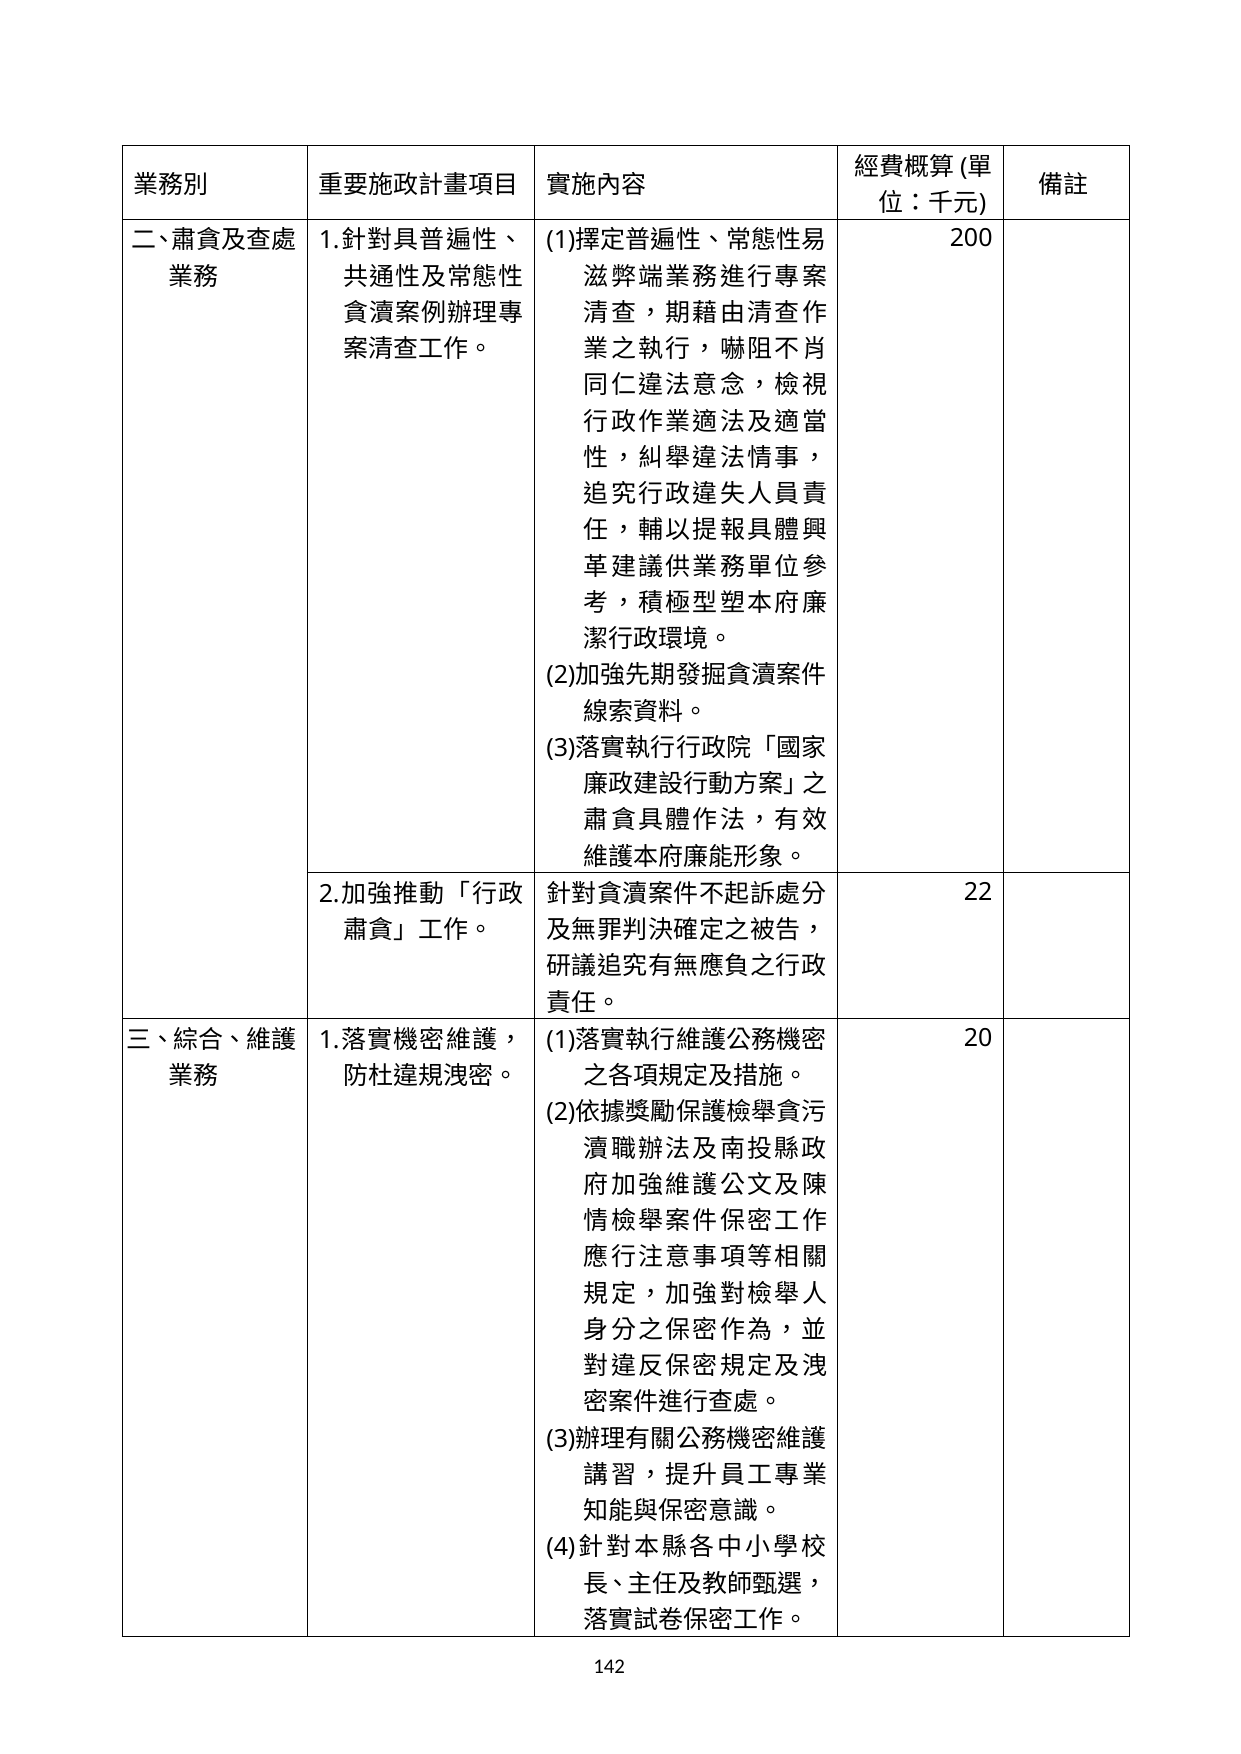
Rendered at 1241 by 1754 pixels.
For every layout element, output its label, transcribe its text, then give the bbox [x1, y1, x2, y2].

table_header 業務別 [123, 146, 307, 219]
table_cell (1)落實執行維護公務機密之各項規定及措施。 (2)依據獎勵保護檢舉貪污瀆職辦法及南投縣政府加強維護公文及陳情檢舉案件保密工作應行注意事項等相關規定，加強對檢舉人身分之保密作為，並對違反保密規定及洩密案件進行查處。 (3)辦理有關公務機密維護講習，提升員工專業知能與保密意識。 (4)針對本縣各中小學校長、主任及教師甄選，落實試卷保密工作。 [535, 1019, 837, 1636]
table_cell 二、肅貪及查處業務 [123, 220, 307, 872]
table_header 重要施政計畫項目 [308, 146, 534, 219]
table_header 備註 [1004, 146, 1129, 219]
table_cell [1004, 1019, 1129, 1636]
table_cell 三、綜合、維護業務 [123, 1019, 307, 1636]
table_cell 200 [838, 220, 1003, 872]
table_cell (1)擇定普遍性、常態性易滋弊端業務進行專案清查，期藉由清查作業之執行，嚇阻不肖同仁違法意念，檢視行政作業適法及適當性，糾舉違法情事，追究行政違失人員責任，輔以提報具體興革建議供業務單位參考，積極型塑本府廉潔行政環境。 (2)加強先期發掘貪瀆案件線索資料。 (3)落實執行行政院「國家廉政建設行動方案」之肅貪具體作法，有效維護本府廉能形象。 [535, 220, 837, 872]
table_cell [1004, 873, 1129, 1018]
table_cell 20 [838, 1019, 1003, 1636]
table_header 經費概算 (單位：千元) [838, 146, 1003, 219]
table_cell 1.落實機密維護，防杜違規洩密。 [308, 1019, 534, 1636]
table_cell [123, 872, 307, 1018]
table_cell 2.加強推動「行政肅貪」工作。 [308, 873, 534, 1018]
table_cell 22 [838, 873, 1003, 1018]
table_header 實施內容 [535, 146, 837, 219]
table_cell 針對貪瀆案件不起訴處分及無罪判決確定之被告，研議追究有無應負之行政責任。 [535, 873, 837, 1018]
table_cell [1004, 220, 1129, 872]
table_cell 1.針對具普遍性、共通性及常態性貪瀆案例辦理專案清查工作。 [308, 220, 534, 872]
